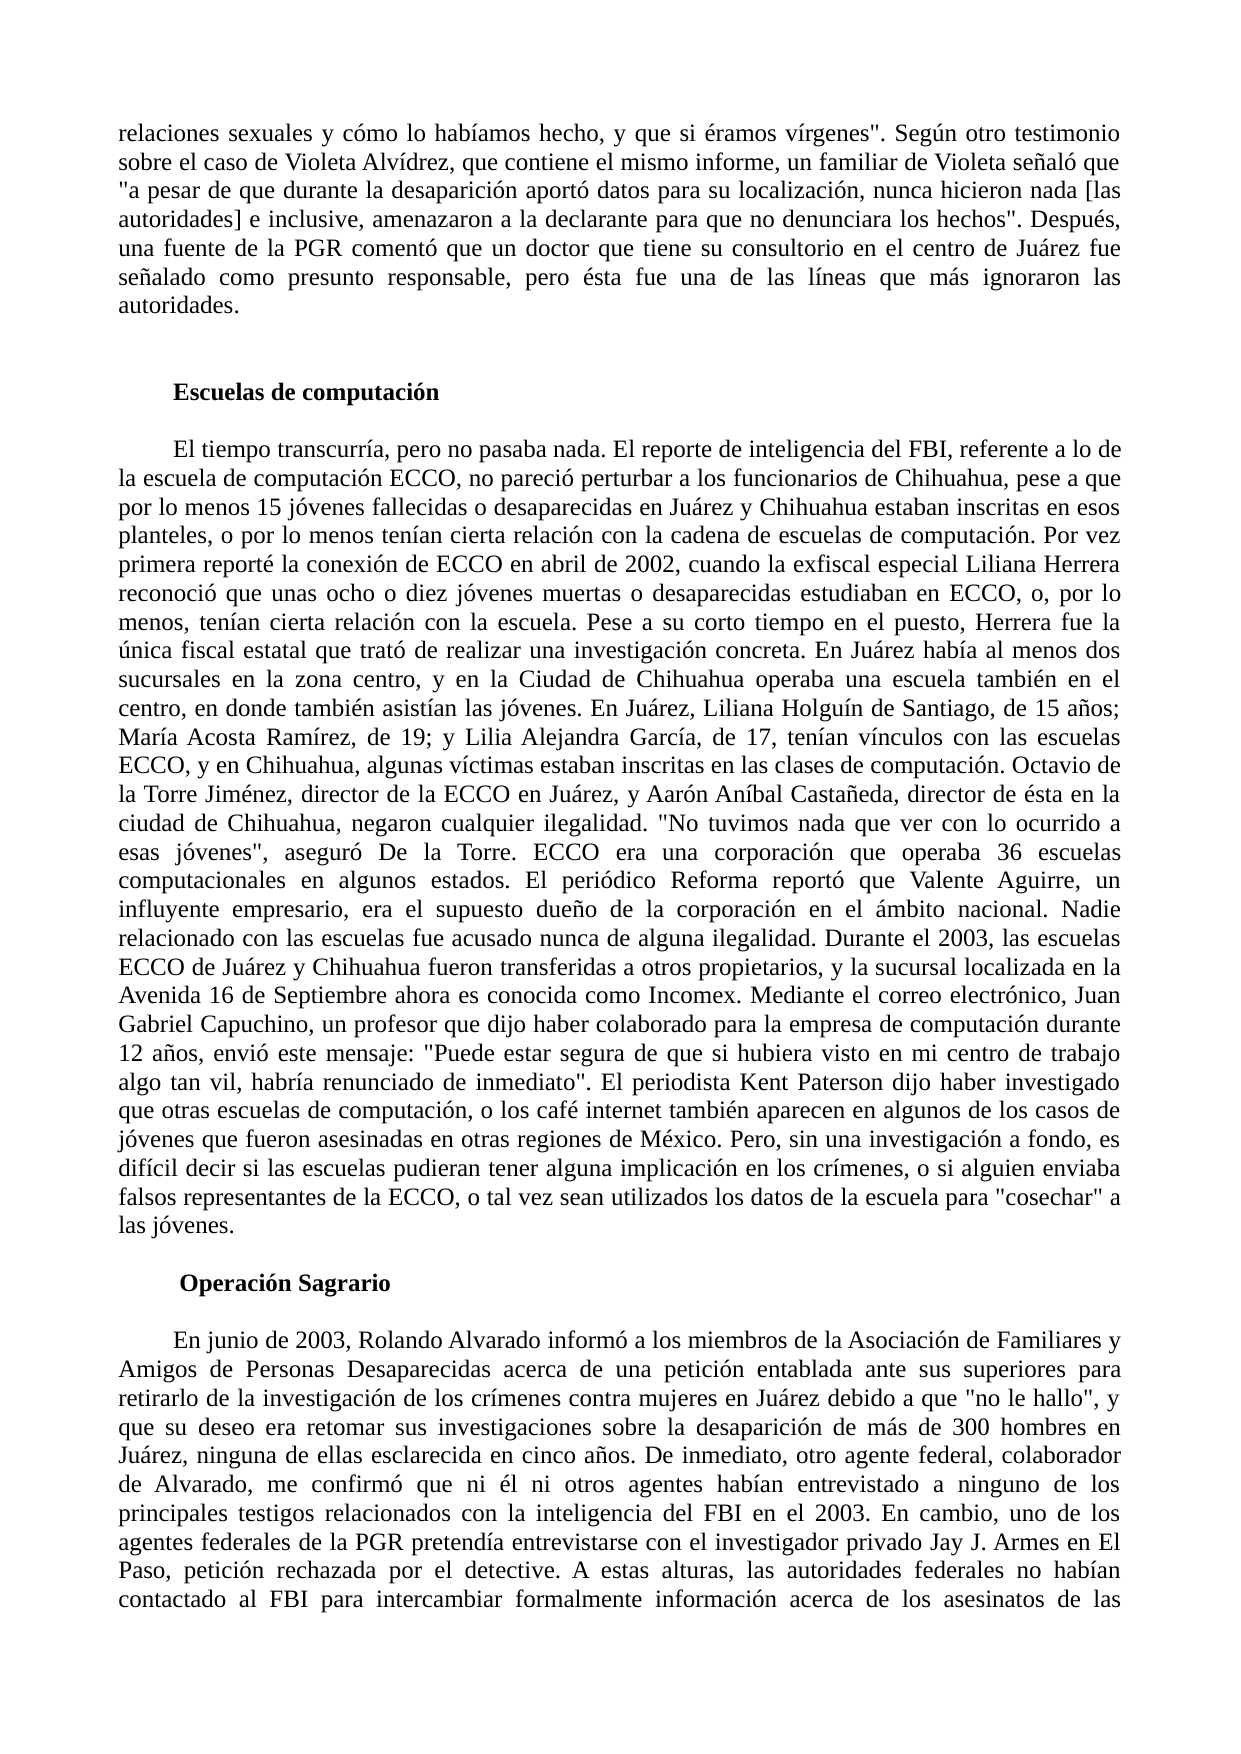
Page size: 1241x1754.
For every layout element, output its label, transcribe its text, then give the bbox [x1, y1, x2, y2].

text En junio de 2003, Rolando Alvarado informó a los miembros de la Asociación de Familiares y Amigos de Personas Desaparecidas acerca de una petición entablada ante sus superiores para retirarlo de la investigación de los crímenes contra mujeres en Juárez debido a que "no le hallo", y que su deseo era retomar sus investigaciones sobre la desaparición de más de 300 hombres en Juárez, ninguna de ellas esclarecida en cinco años. De inmediato, otro agente federal, colaborador de Alvarado, me confirmó que ni él ni otros agentes habían entrevistado a ninguno de los principales testigos relacionados con la inteligencia del FBI en el 2003. En cambio, uno de los agentes federales de la PGR pretendía entrevistarse con el investigador privado Jay J. Armes en El Paso, petición rechazada por el detective. A estas alturas, las autoridades federales no habían contactado al FBI para intercambiar formalmente información acerca de los asesinatos de las [118, 1326, 1122, 1613]
text relaciones sexuales y cómo lo habíamos hecho, y que si éramos vírgenes". Según otro testimonio sobre el caso de Violeta Alvídrez, que contiene el mismo informe, un familiar de Violeta señaló que "a pesar de que durante la desaparición aportó datos para su localización, nunca hicieron nada [las autoridades] e inclusive, amenazaron a la declarante para que no denunciara los hechos". Después, una fuente de la PGR comentó que un doctor que tiene su consultorio en el centro de Juárez fue señalado como presunto responsable, pero ésta fue una de las líneas que más ignoraron las autoridades. [118, 118, 1122, 319]
text El tiempo transcurría, pero no pasaba nada. El reporte de inteligencia del FBI, referente a lo de la escuela de computación ECCO, no pareció perturbar a los funcionarios de Chihuahua, pese a que por lo menos 15 jóvenes fallecidas o desaparecidas en Juárez y Chihuahua estaban inscritas en esos planteles, o por lo menos tenían cierta relación con la cadena de escuelas de computación. Por vez primera reporté la conexión de ECCO en abril de 2002, cuando la exfiscal especial Liliana Herrera reconoció que unas ocho o diez jóvenes muertas o desaparecidas estudiaban en ECCO, o, por lo menos, tenían cierta relación con la escuela. Pese a su corto tiempo en el puesto, Herrera fue la única fiscal estatal que trató de realizar una investigación concreta. En Juárez había al menos dos sucursales en la zona centro, y en la Ciudad de Chihuahua operaba una escuela también en el centro, en donde también asistían las jóvenes. En Juárez, Liliana Holguín de Santiago, de 15 años; María Acosta Ramírez, de 19; y Lilia Alejandra García, de 17, tenían vínculos con las escuelas ECCO, y en Chihuahua, algunas víctimas estaban inscritas en las clases de computación. Octavio de la Torre Jiménez, director de la ECCO en Juárez, y Aarón Aníbal Castañeda, director de ésta en la ciudad de Chihuahua, negaron cualquier ilegalidad. "No tuvimos nada que ver con lo ocurrido a esas jóvenes", aseguró De la Torre. ECCO era una corporación que operaba 36 escuelas computacionales en algunos estados. El periódico Reforma reportó que Valente Aguirre, un influyente empresario, era el supuesto dueño de la corporación en el ámbito nacional. Nadie relacionado con las escuelas fue acusado nunca de alguna ilegalidad. Durante el 2003, las escuelas ECCO de Juárez y Chihuahua fueron transferidas a otros propietarios, y la sucursal localizada en la Avenida 16 de Septiembre ahora es conocida como Incomex. Mediante el correo electrónico, Juan Gabriel Capuchino, un profesor que dijo haber colaborado para la empresa de computación durante 12 años, envió este mensaje: "Puede estar segura de que si hubiera visto en mi centro de trabajo algo tan vil, habría renunciado de inmediato". El periodista Kent Paterson dijo haber investigado que otras escuelas de computación, o los café internet también aparecen en algunos de los casos de jóvenes que fueron asesinadas en otras regiones de México. Pero, sin una investigación a fondo, es difícil decir si las escuelas pudieran tener alguna implicación en los crímenes, o si alguien enviaba falsos representantes de la ECCO, o tal vez sean utilizados los datos de la escuela para "cosechar" a las jóvenes. [118, 434, 1122, 1239]
text Operación Sagrario [118, 1268, 1122, 1297]
text Escuelas de computación [118, 377, 1122, 406]
